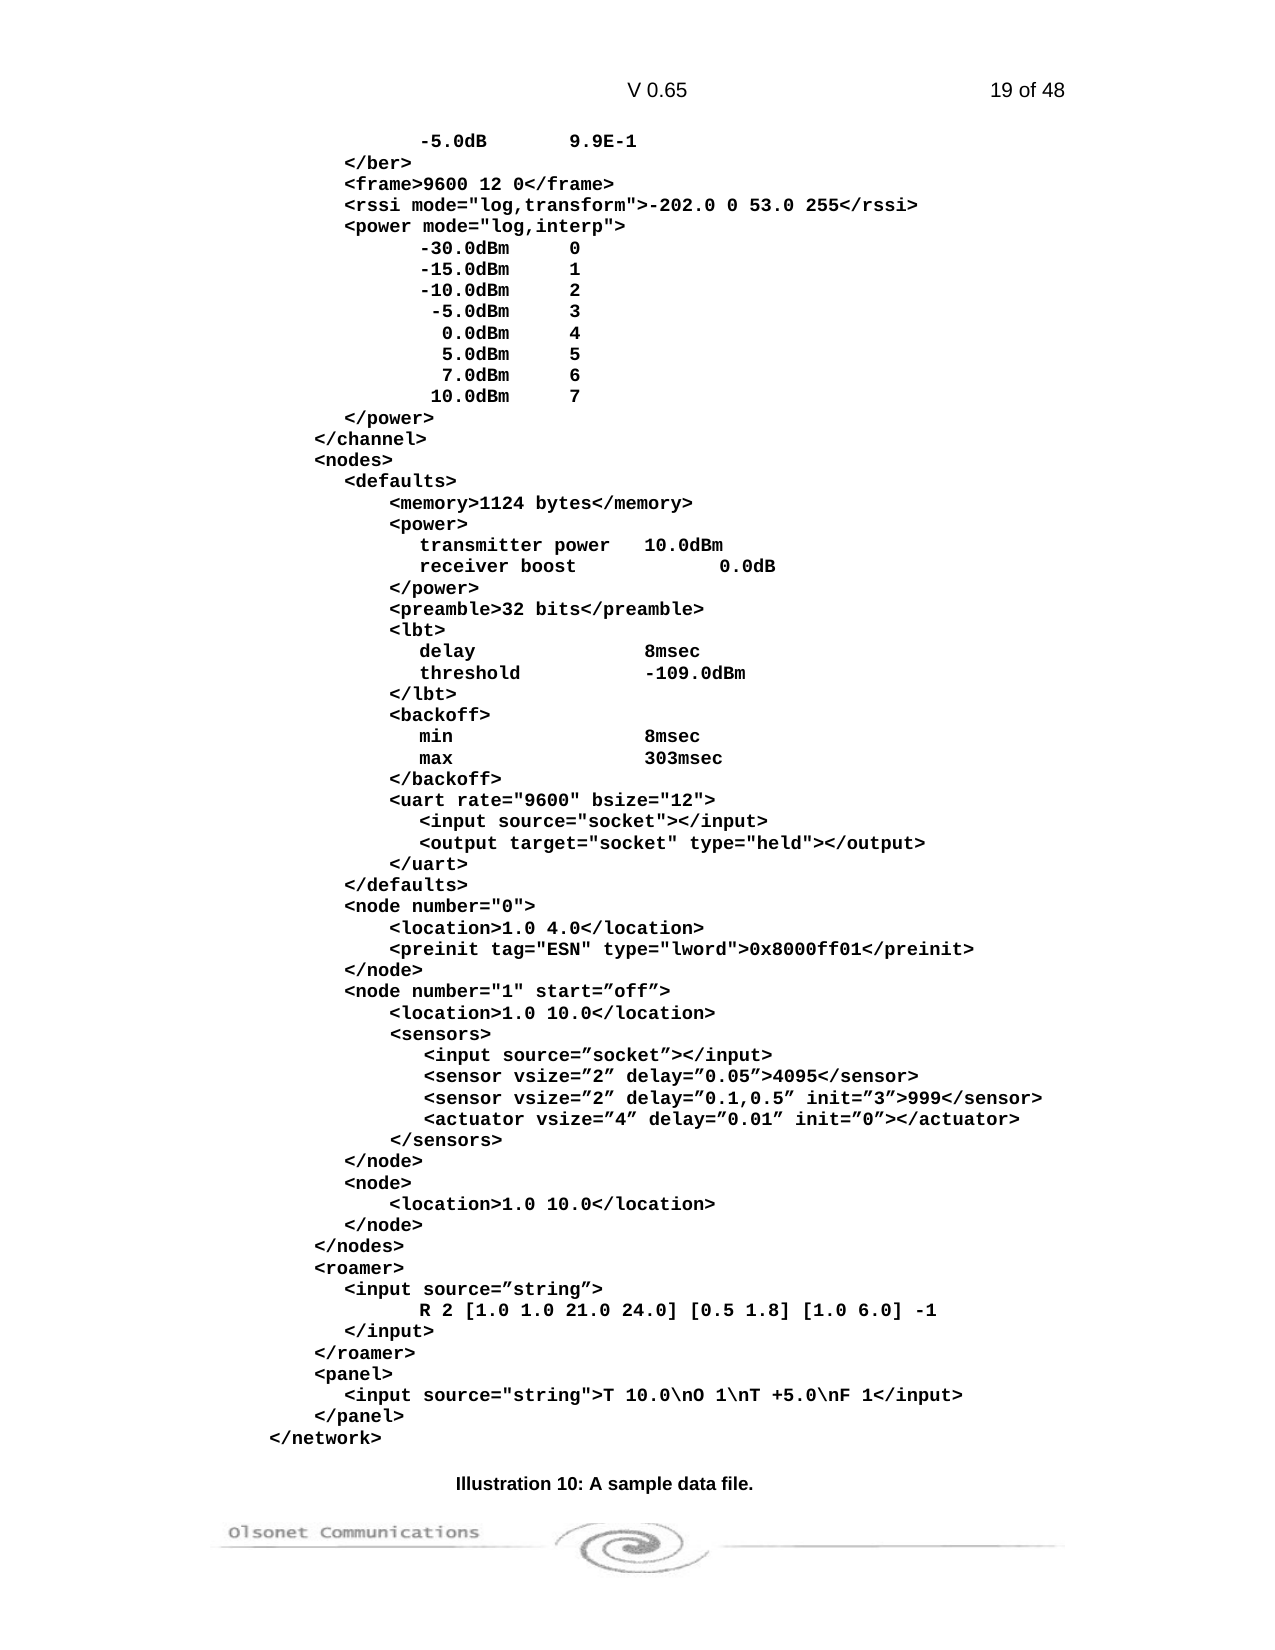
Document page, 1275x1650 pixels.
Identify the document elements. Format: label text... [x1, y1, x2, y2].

text <input source="socket"></input> [269, 812, 1065, 833]
text </node> [269, 961, 1065, 982]
text <preamble>32 bits</preamble> [269, 600, 1065, 621]
text <node> [269, 1173, 1065, 1195]
text <sensor vsize=”2” delay=”0.05”>4095</sensor> [210, 1067, 1065, 1088]
text <node number="1" start=”off”> [269, 982, 1065, 1003]
text <roamer> [269, 1258, 1065, 1280]
text </ber> [269, 153, 1065, 175]
text <panel> [269, 1365, 1065, 1386]
text <output target="socket" type="held"></output> [269, 833, 1065, 855]
text <location>1.0 10.0</location> [269, 1003, 1065, 1025]
text <input source="string">T 10.0\nO 1\nT +5.0\nF 1</input> [269, 1386, 1065, 1407]
text min 8msec [269, 727, 1065, 748]
text </network> [269, 1428, 1065, 1474]
text <power> [269, 515, 1065, 536]
text </node> [269, 1216, 1065, 1237]
text <preinit tag="ESN" type="lword">0x8000ff01</preinit> [269, 940, 1065, 961]
text Illustration 10: A sample data file. [456, 1474, 778, 1495]
text <input source=”socket”></input> [210, 1046, 1065, 1067]
text </roamer> [269, 1343, 1065, 1365]
text </defaults> [269, 876, 1065, 897]
text </input> [269, 1322, 1065, 1343]
text [456, 1495, 778, 1523]
text <nodes> [269, 451, 1065, 472]
text -30.0dBm 0 [269, 238, 1065, 260]
picture [210, 1504, 1065, 1596]
text delay 8msec [269, 642, 1065, 663]
text <backoff> [269, 706, 1065, 727]
text R 2 [1.0 1.0 21.0 24.0] [0.5 1.8] [1.0 6.0] -1 [269, 1301, 1065, 1322]
text <defaults> [269, 472, 1065, 493]
text 7.0dBm 6 [269, 366, 1065, 387]
text <rssi mode="log,transform">-202.0 0 53.0 255</rssi> [269, 196, 1065, 217]
text 10.0dBm 7 [269, 387, 1065, 408]
text transmitter power 10.0dBm [269, 536, 1065, 557]
text </power> [269, 578, 1065, 600]
text <sensor vsize=”2” delay=”0.1,0.5” init=”3”>999</sensor> [210, 1088, 1065, 1110]
text </uart> [269, 855, 1065, 876]
text 5.0dBm 5 [269, 345, 1065, 366]
text </channel> [269, 430, 1065, 451]
text </nodes> [269, 1237, 1065, 1258]
text <location>1.0 10.0</location> [269, 1195, 1065, 1216]
text <actuator vsize=”4” delay=”0.01” init=”0”></actuator> [210, 1110, 1065, 1131]
text -15.0dBm 1 [269, 260, 1065, 281]
text max 303msec [269, 748, 1065, 770]
text <sensors> [210, 1025, 1065, 1046]
text </node> [269, 1152, 1065, 1173]
text threshold -109.0dBm [269, 663, 1065, 685]
text <location>1.0 4.0</location> [269, 918, 1065, 940]
text -10.0dBm 2 [269, 281, 1065, 302]
text </lbt> [269, 685, 1065, 706]
text <power mode="log,interp"> [269, 217, 1065, 238]
text -5.0dB 9.9E-1 [269, 132, 1065, 153]
text <lbt> [269, 621, 1065, 642]
text </power> [269, 408, 1065, 430]
text 0.0dBm 4 [269, 323, 1065, 345]
text <input source=”string”> [269, 1280, 1065, 1301]
text </backoff> [269, 770, 1065, 791]
text <node number="0"> [269, 897, 1065, 918]
text <uart rate="9600" bsize="12"> [269, 791, 1065, 812]
text </panel> [269, 1407, 1065, 1428]
text <frame>9600 12 0</frame> [269, 175, 1065, 196]
text receiver boost 0.0dB [269, 557, 1065, 578]
text </sensors> [210, 1131, 1065, 1152]
text -5.0dBm 3 [269, 302, 1065, 323]
text <memory>1124 bytes</memory> [269, 493, 1065, 515]
